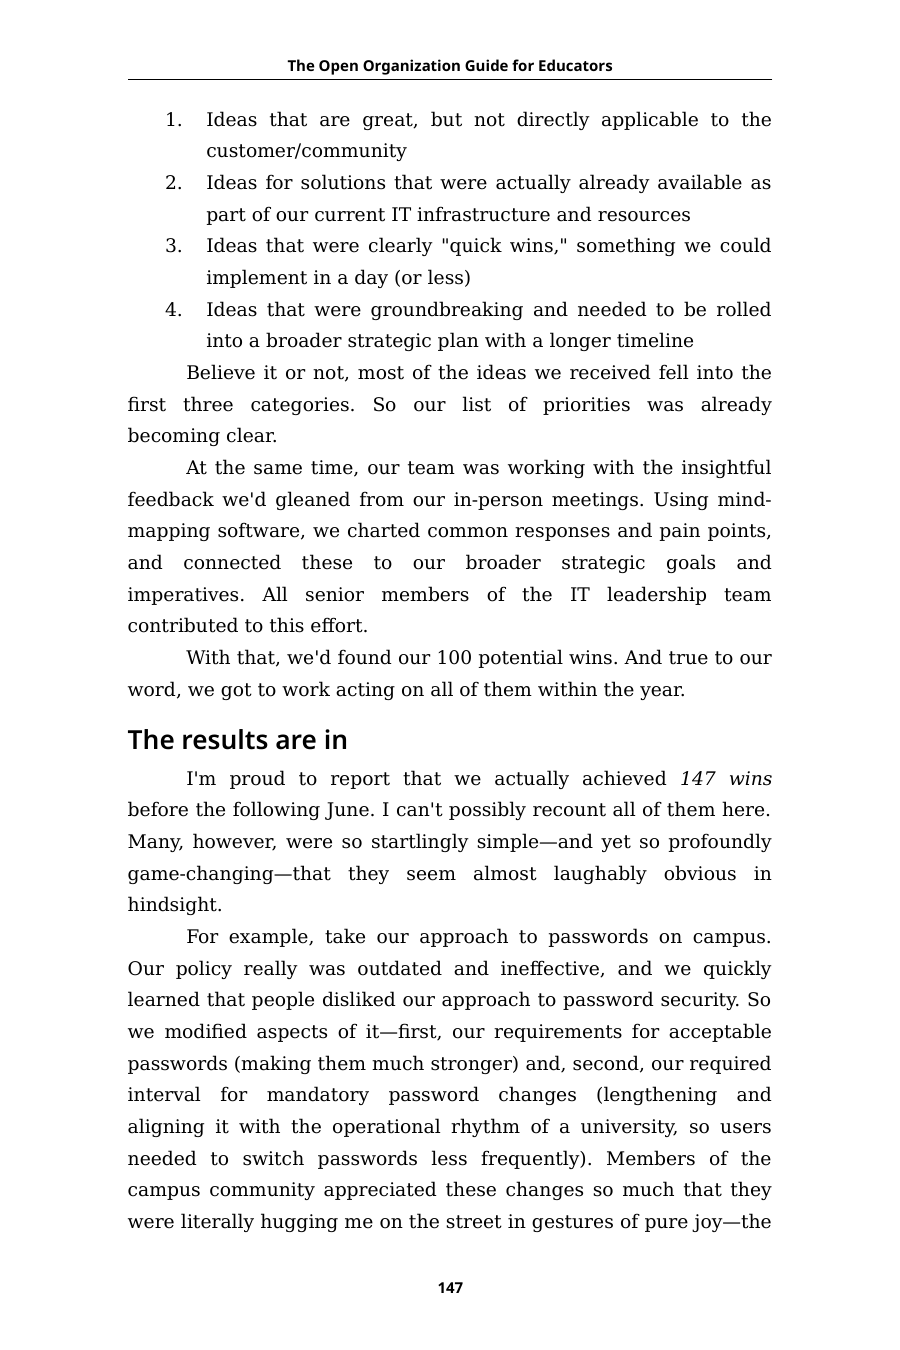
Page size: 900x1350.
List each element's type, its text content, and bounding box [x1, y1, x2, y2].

text With that, we'd found our 100 potential wins. And true to our word, we got to work acting on all of them within the year. [127, 647, 772, 701]
text At the same time, our team was working with the insightful feedback we'd gleaned from our in-person meetings. Using mind-mapping software, we charted common responses and pain points, and connected these to our broader strategic goals and imperatives. All senior members of the IT leadership team contributed to this effort. [127, 457, 772, 637]
list Ideas for solutions that were actually already available as part of our current IT infrastructure and resources [165, 172, 772, 226]
list Ideas that are great, but not directly applicable to the customer/community [165, 109, 772, 162]
text I'm proud to report that we actually achieved 147 wins before the following June. I can't possibly recount all of them here. Many, however, were so startlingly simple—and yet so profoundly game-changing—that they seem almost laughably obvious in hindsight. [127, 768, 772, 916]
text For example, take our approach to passwords on campus. Our policy really was outdated and ineffective, and we quickly learned that people disliked our approach to password security. So we modified aspects of it—first, our requirements for acceptable passwords (making them much stronger) and, second, our required interval for mandatory password changes (lengthening and aligning it with the operational rhythm of a university, so users needed to switch passwords less frequently). Members of the campus community appreciated these changes so much that they were literally hugging me on the street in gestures of pure joy—the [127, 926, 772, 1233]
subtitle The results are in [127, 725, 772, 755]
list Ideas that were clearly "quick wins," something we could implement in a day (or less) [165, 235, 772, 289]
text Believe it or not, most of the ideas we received fell into the first three categories. So our list of priorities was already becoming clear. [127, 362, 772, 447]
list Ideas that were groundbreaking and needed to be rolled into a broader strategic plan with a longer timeline [165, 299, 772, 352]
